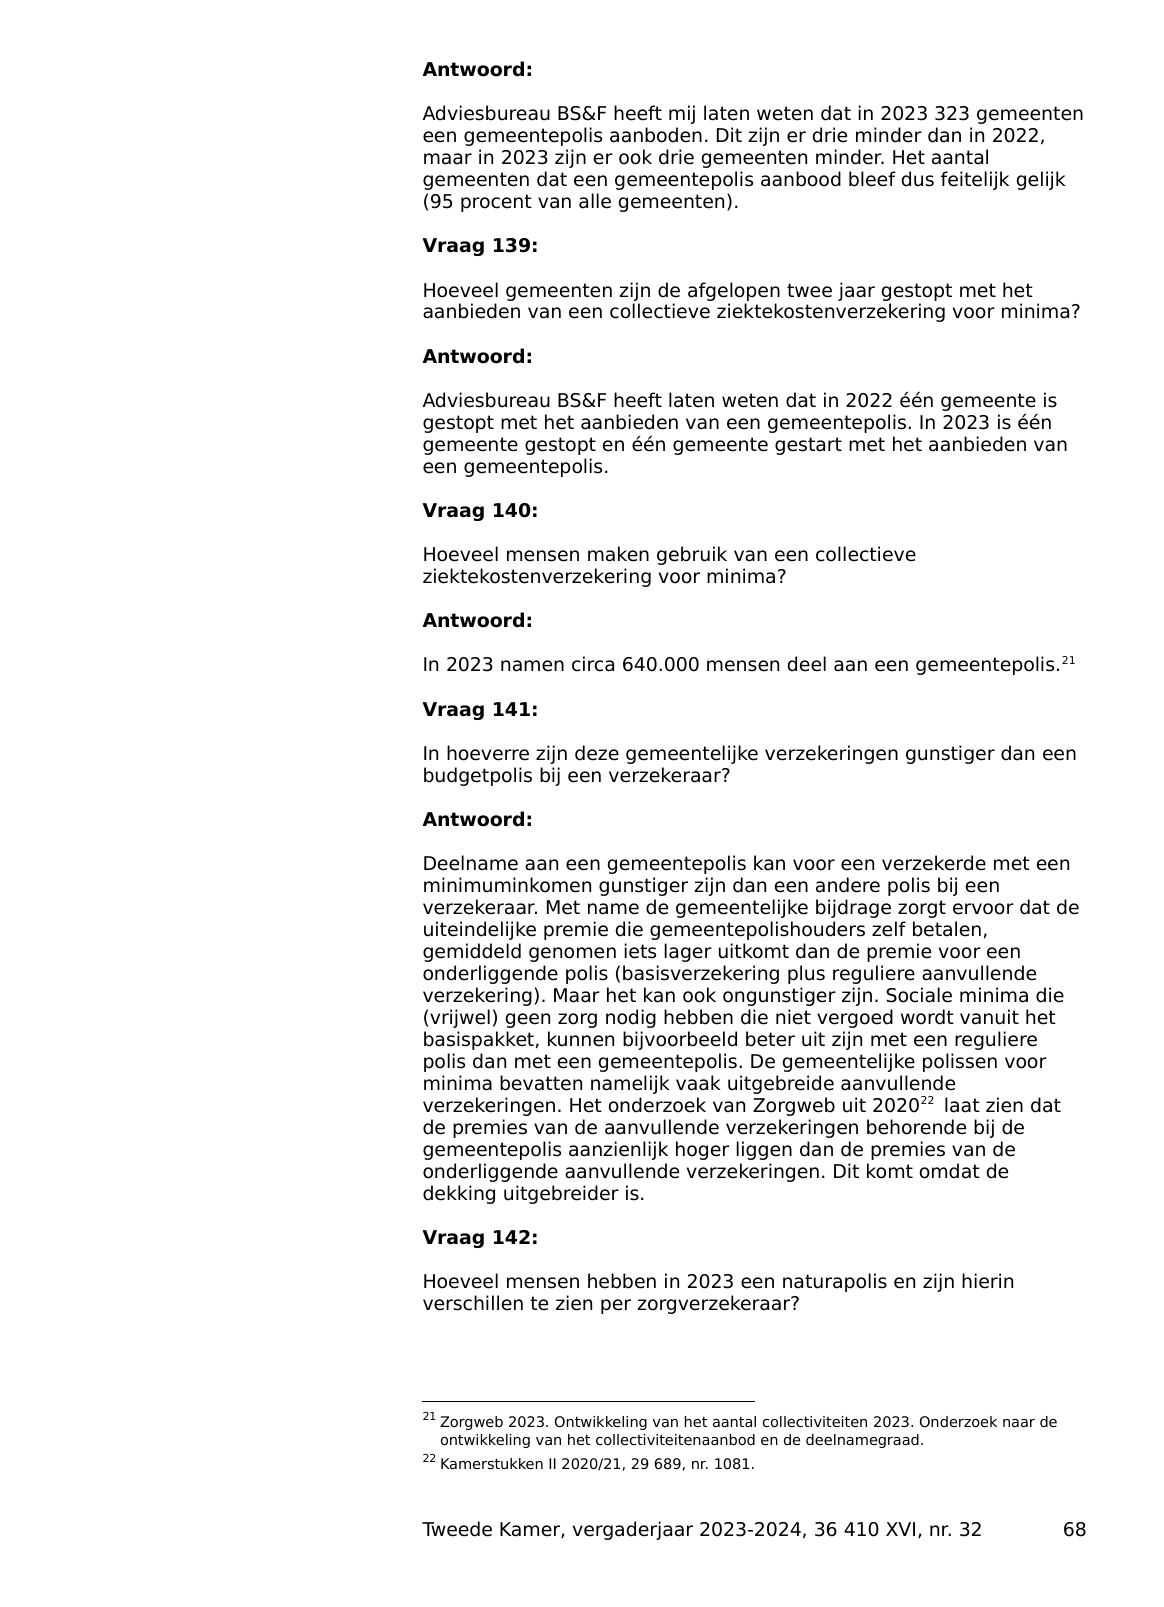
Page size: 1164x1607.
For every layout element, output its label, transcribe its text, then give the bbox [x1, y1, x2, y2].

text Deelname aan een gemeentepolis kan voor een verzekerde met een minimuminkomen gunstiger zijn dan een andere polis bij een verzekeraar. Met name de gemeentelijke bijdrage zorgt ervoor dat de uiteindelijke premie die gemeentepolishouders zelf betalen, gemiddeld genomen iets lager uitkomt dan de premie voor een onderliggende polis (basisverzekering plus reguliere aanvullende verzekering). Maar het kan ook ongunstiger zijn. Sociale minima die (vrijwel) geen zorg nodig hebben die niet vergoed wordt vanuit het basispakket, kunnen bijvoorbeeld beter uit zijn met een reguliere polis dan met een gemeentepolis. De gemeentelijke polissen voor minima bevatten namelijk vaak uitgebreide aanvullende verzekeringen. Het onderzoek van Zorgweb uit 2020 laat zien dat de premies van de aanvullende verzekeringen behorende bij de gemeentepolis aanzienlijk hoger liggen dan de premies van de onderliggende aanvullende verzekeringen. Dit komt omdat de dekking uitgebreider is. [422, 853, 1087, 1205]
text Adviesbureau BS&F heeft laten weten dat in 2022 één gemeente is gestopt met het aanbieden van een gemeentepolis. In 2023 is één gemeente gestopt en één gemeente gestart met het aanbieden van een gemeentepolis. [422, 390, 1087, 478]
subtitle Vraag 140: [422, 500, 1087, 522]
text In hoeverre zijn deze gemeentelijke verzekeringen gunstiger dan een budgetpolis bij een verzekeraar? [422, 743, 1087, 787]
text Hoeveel mensen hebben in 2023 een naturapolis en zijn hierin verschillen te zien per zorgverzekeraar? [422, 1271, 1087, 1315]
text Kamerstukken II 2020/21, 29 689, nr. 1081. [422, 1452, 1087, 1474]
text Zorgweb 2023. Ontwikkeling van het aantal collectiviteiten 2023. Onderzoek naar de ontwikkeling van het collectiviteitenaanbod en de deelnamegraad. [422, 1410, 1087, 1449]
text Hoeveel gemeenten zijn de afgelopen twee jaar gestopt met het aanbieden van een collectieve ziektekostenverzekering voor minima? [422, 279, 1087, 323]
subtitle Antwoord: [422, 610, 1087, 632]
subtitle Vraag 141: [422, 698, 1087, 721]
subtitle Vraag 142: [422, 1227, 1087, 1249]
text In 2023 namen circa 640.000 mensen deel aan een gemeentepolis. [422, 654, 1087, 676]
subtitle Vraag 139: [422, 235, 1087, 257]
text Hoeveel mensen maken gebruik van een collectieve ziektekostenverzekering voor minima? [422, 544, 1087, 588]
subtitle Antwoord: [422, 809, 1087, 831]
subtitle Antwoord: [422, 59, 1087, 81]
subtitle Antwoord: [422, 346, 1087, 368]
text Adviesbureau BS&F heeft mij laten weten dat in 2023 323 gemeenten een gemeentepolis aanboden. Dit zijn er drie minder dan in 2022, maar in 2023 zijn er ook drie gemeenten minder. Het aantal gemeenten dat een gemeentepolis aanbood bleef dus feitelijk gelijk (95 procent van alle gemeenten). [422, 103, 1087, 213]
